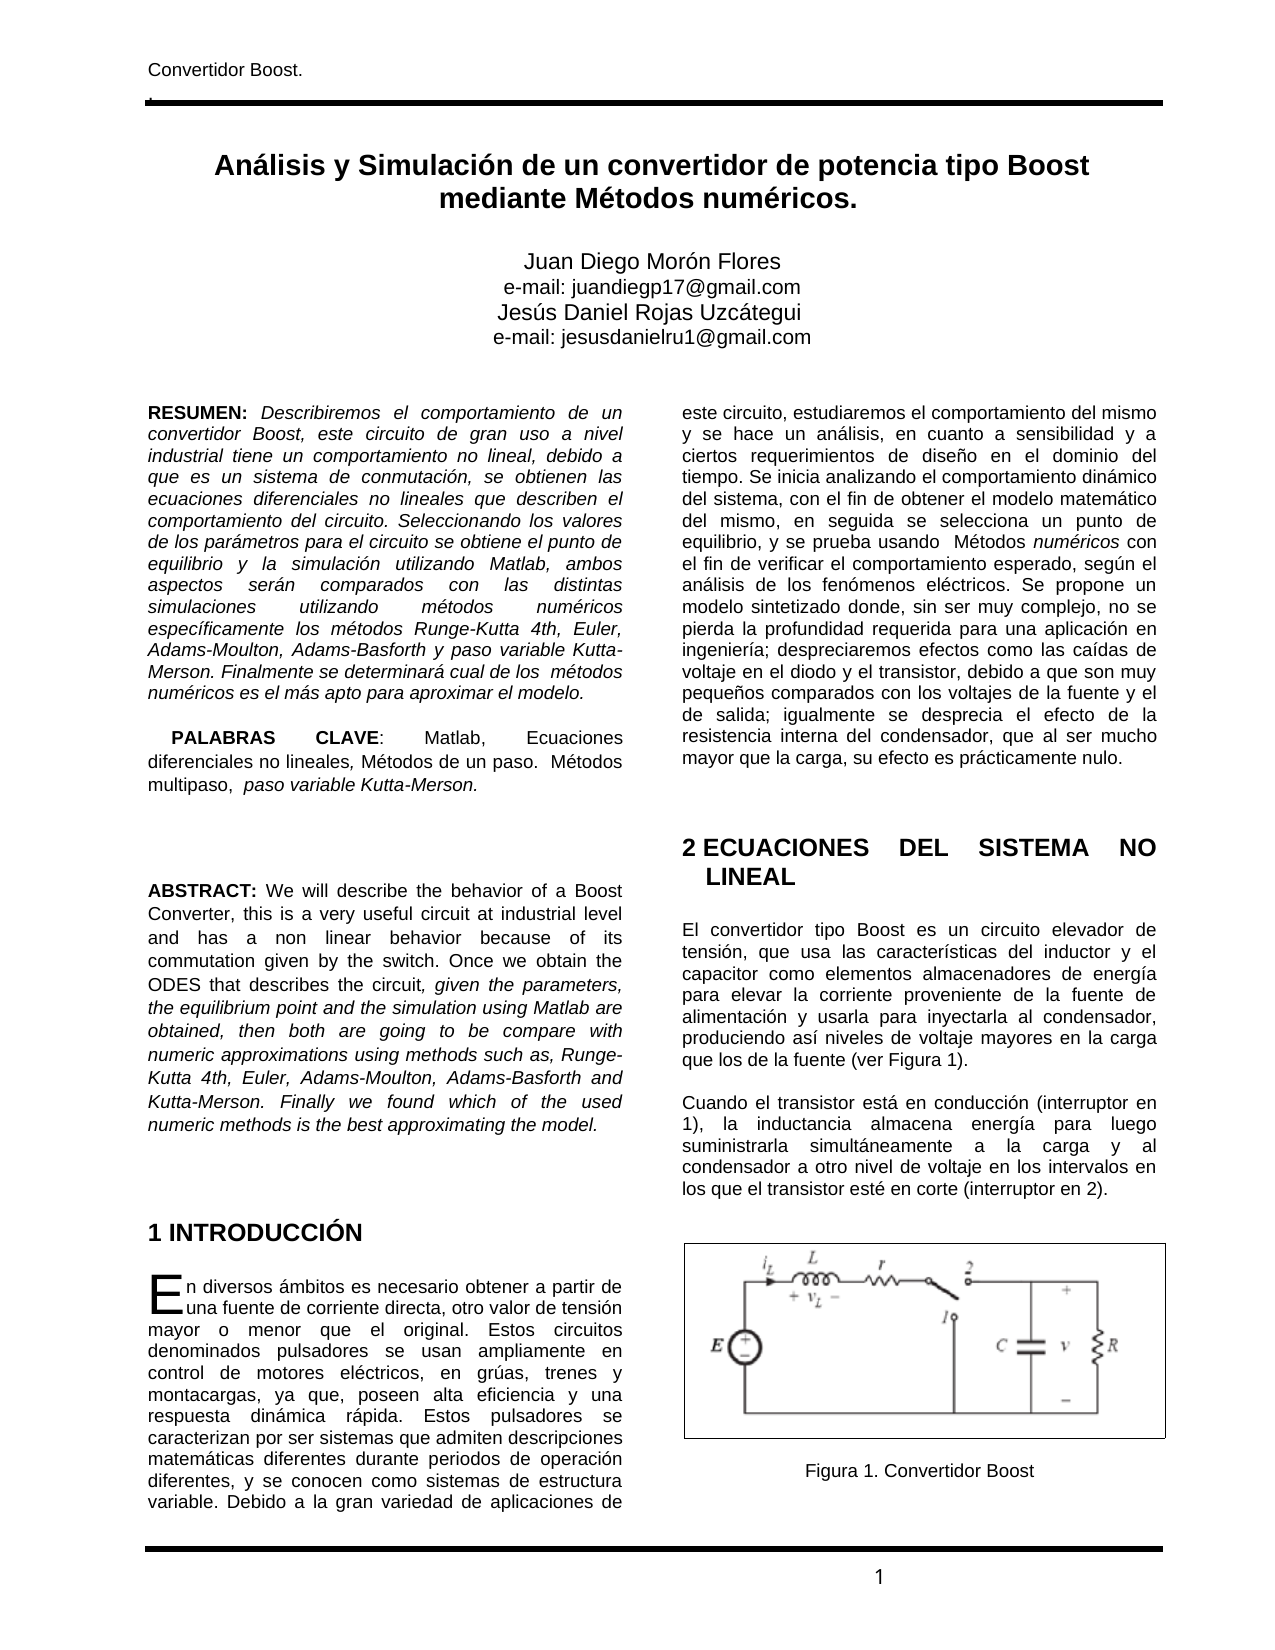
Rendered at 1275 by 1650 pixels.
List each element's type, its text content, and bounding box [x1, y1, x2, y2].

text e-mail: jesusdanielru1@gmail.com [148, 325, 1157, 349]
text e-mail: juandiegp17@gmail.com [148, 275, 1157, 299]
subtitle INTRODUCCIÓN [148, 1218, 623, 1247]
text PALABRAS CLAVE: Matlab, Ecuaciones diferenciales no lineales, Métodos de un paso. Métodos multipaso, paso variable Kutta-Merson. [148, 725, 623, 795]
text En diversos ámbitos es necesario obtener a partir de una fuente de corriente directa, otro valor de tensión mayor o menor que el original. Estos circuitos denominados pulsadores se usan ampliamente en control de motores eléctricos, en grúas, trenes y montacargas, ya que, poseen alta eficiencia y una respuesta dinámica rápida. Estos pulsadores se caracterizan por ser sistemas que admiten descripciones matemáticas diferentes durante periodos de operación diferentes, y se conocen como sistemas de estructura variable. Debido a la gran variedad de aplicaciones de [148, 1276, 623, 1513]
text ABSTRACT: We will describe the behavior of a Boost Converter, this is a very useful circuit at industrial level and has a non linear behavior because of its commutation given by the switch. Once we obtain the ODES that describes the circuit, given the parameters, the equilibrium point and the simulation using Matlab are obtained, then both are going to be compare with numeric approximations using methods such as, Runge-Kutta 4th, Euler, Adams-Moulton, Adams-Basforth and Kutta-Merson. Finally we found which of the used numeric methods is the best approximating the model. [148, 878, 623, 1136]
text Figura 1. Convertidor Boost [682, 1459, 1157, 1481]
text Jesús Daniel Rojas Uzcátegui [148, 299, 1157, 325]
text RESUMEN: Describiremos el comportamiento de un convertidor Boost, este circuito de gran uso a nivel industrial tiene un comportamiento no lineal, debido a que es un sistema de conmutación, se obtienen las ecuaciones diferenciales no lineales que describen el comportamiento del circuito. Seleccionando los valores de los parámetros para el circuito se obtiene el punto de equilibrio y la simulación utilizando Matlab, ambos aspectos serán comparados con las distintas simulaciones utilizando métodos numéricos específicamente los métodos Runge-Kutta 4th, Euler, Adams-Moulton, Adams-Basforth y paso variable Kutta-Merson. Finalmente se determinará cual de los métodos numéricos es el más apto para aproximar el modelo. [148, 402, 623, 703]
picture [686, 1244, 1163, 1436]
text El convertidor tipo Boost es un circuito elevador de tensión, que usa las características del inductor y el capacitor como elementos almacenadores de energía para elevar la corriente proveniente de la fuente de alimentación y usarla para inyectarla al condensador, produciendo así niveles de voltaje mayores en la carga que los de la fuente (ver Figura 1). [682, 919, 1157, 1070]
text Juan Diego Morón Flores [148, 248, 1157, 275]
subtitle ECUACIONES DEL SISTEMA NO LINEAL [682, 833, 1157, 890]
text Cuando el transistor está en conducción (interruptor en 1), la inductancia almacena energía para luego suministrarla simultáneamente a la carga y al condensador a otro nivel de voltaje en los intervalos en los que el transistor esté en corte (interruptor en 2). [682, 1092, 1157, 1199]
text este circuito, estudiaremos el comportamiento del mismo y se hace un análisis, en cuanto a sensibilidad y a ciertos requerimientos de diseño en el dominio del tiempo. Se inicia analizando el comportamiento dinámico del sistema, con el fin de obtener el modelo matemático del mismo, en seguida se selecciona un punto de equilibrio, y se prueba usando Métodos numéricos con el fin de verificar el comportamiento esperado, según el análisis de los fenómenos eléctricos. Se propone un modelo sintetizado donde, sin ser muy complejo, no se pierda la profundidad requerida para una aplicación en ingeniería; despreciaremos efectos como las caídas de voltaje en el diodo y el transistor, debido a que son muy pequeños comparados con los voltajes de la fuente y el de salida; igualmente se desprecia el efecto de la resistencia interna del condensador, que al ser mucho mayor que la carga, su efecto es prácticamente nulo. [682, 402, 1157, 768]
text Análisis y Simulación de un convertidor de potencia tipo Boost mediante Métodos numéricos. [148, 148, 1157, 215]
